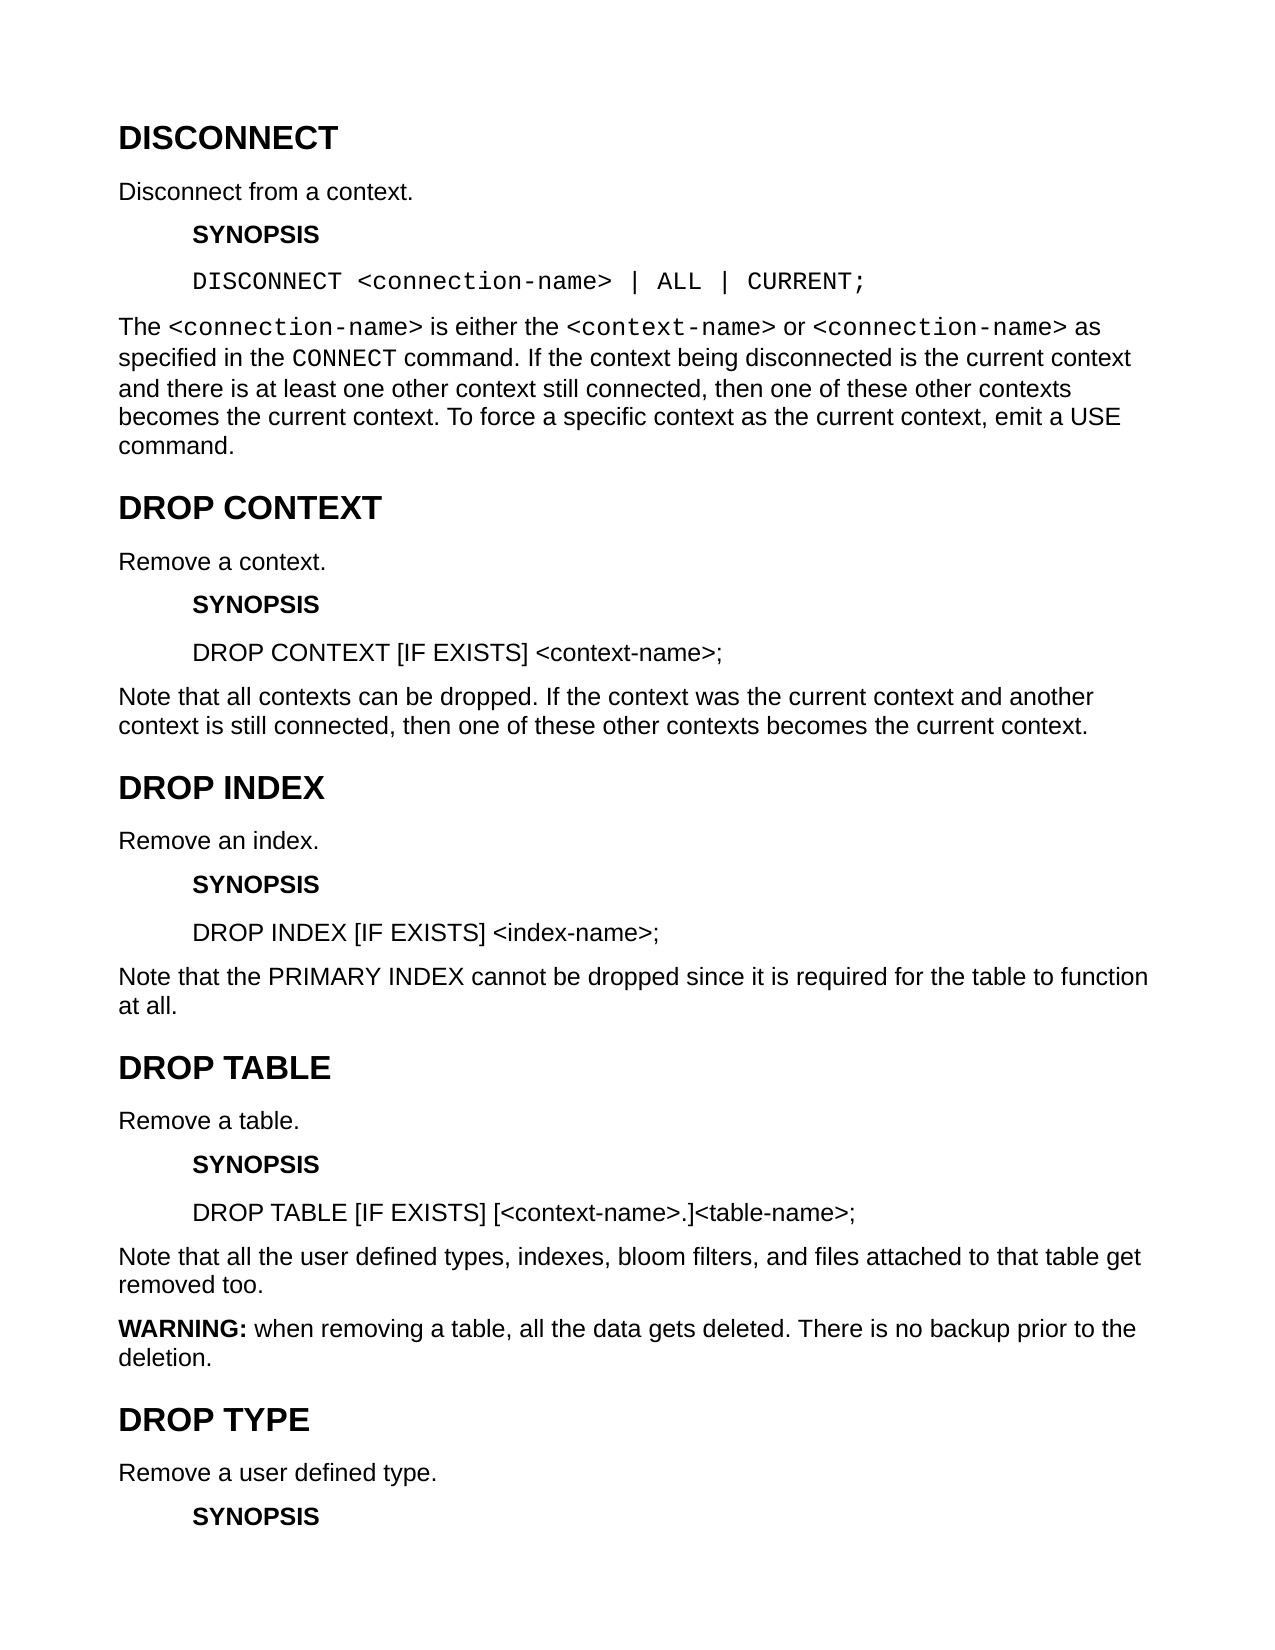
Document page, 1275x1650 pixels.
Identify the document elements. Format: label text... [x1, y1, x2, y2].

text DROP TABLE [IF EXISTS] [<context-name>.]<table-name>; [192, 1198, 1157, 1227]
text DROP INDEX [IF EXISTS] <index-name>; [192, 918, 1157, 947]
subtitle DISCONNECT [118, 118, 1157, 157]
text Note that all contexts can be dropped. If the context was the current context and another context is still connected, then one of these other contexts becomes the current context. [118, 682, 1157, 739]
text Remove a table. [118, 1106, 1157, 1135]
subtitle DROP INDEX [118, 768, 1157, 806]
text Remove a user defined type. [118, 1458, 1157, 1487]
text The <connection-name> is either the <context-name> or <connection-name> as specified in the CONNECT command. If the context being disconnected is the current context and there is at least one other context still connected, then one of these other contexts becomes the current context. To force a specific context as the current context, emit a USE command. [118, 312, 1157, 460]
text SYNOPSIS [192, 870, 1157, 899]
text SYNOPSIS [192, 1150, 1157, 1179]
text DROP CONTEXT [IF EXISTS] <context-name>; [192, 638, 1157, 667]
text WARNING: when removing a table, all the data gets deleted. There is no backup prior to the deletion. [118, 1314, 1157, 1372]
text Disconnect from a context. [118, 177, 1157, 205]
text SYNOPSIS [192, 590, 1157, 619]
text SYNOPSIS [192, 220, 1157, 249]
subtitle DROP CONTEXT [118, 488, 1157, 527]
text Note that all the user defined types, indexes, bloom filters, and files attached to that table get removed too. [118, 1242, 1157, 1299]
text Note that the PRIMARY INDEX cannot be dropped since it is required for the table to function at all. [118, 962, 1157, 1019]
text Remove an index. [118, 826, 1157, 855]
subtitle DROP TYPE [118, 1400, 1157, 1438]
text SYNOPSIS [192, 1502, 1157, 1531]
text Remove a context. [118, 547, 1157, 575]
text DISCONNECT <connection-name> | ALL | CURRENT; [192, 268, 1157, 297]
subtitle DROP TABLE [118, 1048, 1157, 1086]
